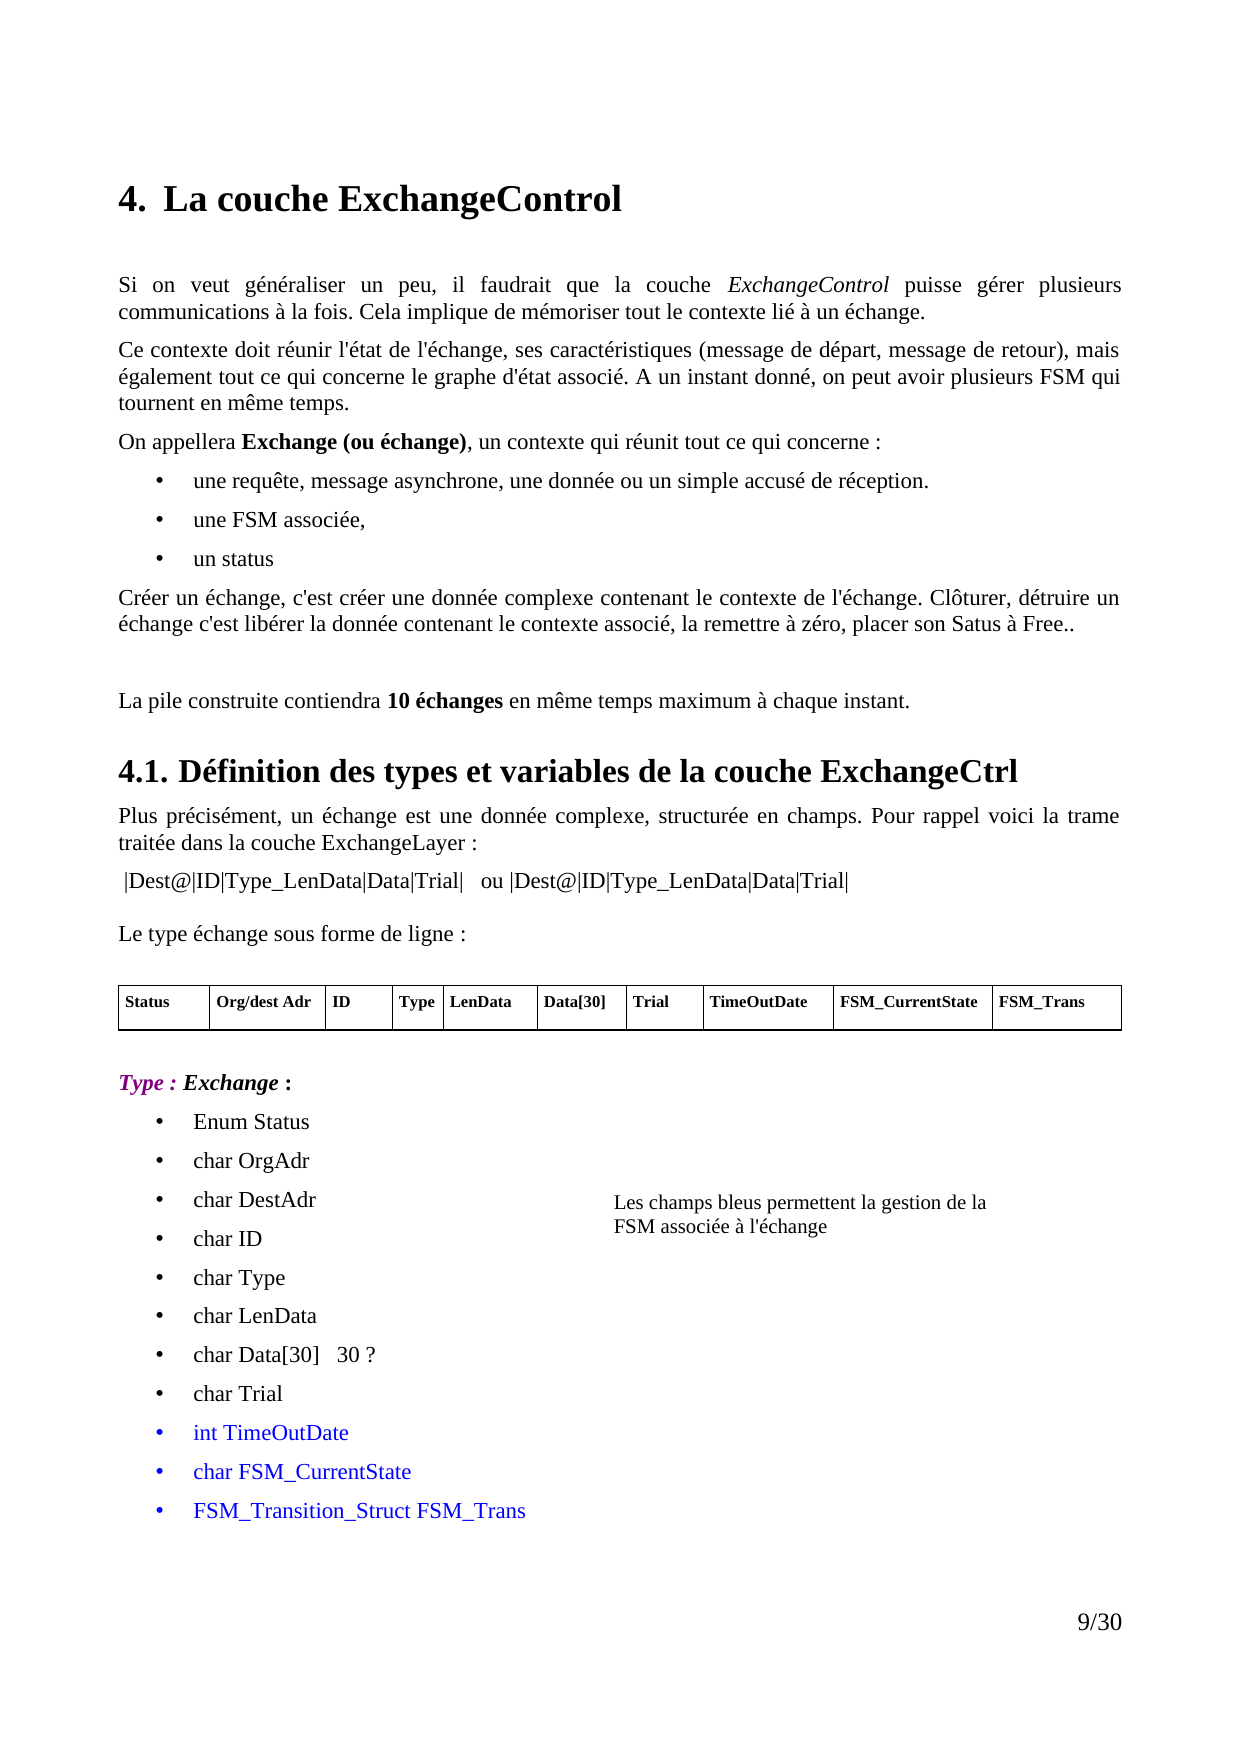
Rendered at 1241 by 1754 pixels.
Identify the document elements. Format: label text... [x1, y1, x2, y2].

list une requête, message asynchrone, une donnée ou un simple accusé de réception. [156, 467, 1122, 493]
list Enum Status [156, 1108, 1122, 1135]
table_header Status [119, 986, 209, 1029]
table_header FSM_Trans [993, 986, 1121, 1029]
table_header LenData [444, 986, 537, 1029]
text Type : Exchange : [118, 1069, 1122, 1096]
list char Type [156, 1264, 1122, 1290]
table_header Trial [627, 986, 703, 1029]
text Créer un échange, c'est créer une donnée complexe contenant le contexte de l'échange. Clôturer, détruire un échange c'est libérer la donnée contenant le contexte associé, la remettre à zéro, placer son Satus à Free.. [118, 583, 1122, 636]
text |Dest@|ID|Type_LenData|Data|Trial| ou |Dest@|ID|Type_LenData|Data|Trial| [118, 867, 1122, 894]
table_header TimeOutDate [704, 986, 833, 1029]
text Si on veut généraliser un peu, il faudrait que la couche ExchangeControl puisse gérer plusieurs communications à la fois. Cela implique de mémoriser tout le contexte lié à un échange. [118, 271, 1122, 324]
table_header Org/dest Adr [210, 986, 325, 1029]
text Ce contexte doit réunir l'état de l'échange, ses caractéristiques (message de départ, message de retour), mais également tout ce qui concerne le graphe d'état associé. A un instant donné, on peut avoir plusieurs FSM qui tournent en même temps. [118, 337, 1122, 416]
list char Data[30] 30 ? [156, 1341, 1122, 1368]
list char LenData [156, 1303, 1122, 1329]
table_header FSM_CurrentState [834, 986, 992, 1029]
subtitle Définition des types et variables de la couche ExchangeCtrl [118, 751, 1122, 790]
list char OrgAdr [156, 1147, 1122, 1173]
list char ID [156, 1225, 1122, 1251]
list int TimeOutDate [156, 1419, 1122, 1446]
text La pile construite contiendra 10 échanges en même temps maximum à chaque instant. [118, 688, 1122, 714]
list un status [156, 545, 1122, 571]
subtitle La couche ExchangeControl [118, 176, 1122, 220]
list char Trial [156, 1380, 1122, 1407]
text On appellera Exchange (ou échange), un contexte qui réunit tout ce qui concerne : [118, 428, 1122, 454]
text Le type échange sous forme de ligne : [118, 920, 1122, 947]
table_header Data[30] [538, 986, 626, 1029]
list FSM_Transition_Struct FSM_Trans [156, 1497, 1122, 1523]
text Plus précisément, un échange est une donnée complexe, structurée en champs. Pour rappel voici la trame traitée dans la couche ExchangeLayer : [118, 802, 1122, 855]
list char FSM_CurrentState [156, 1458, 1122, 1484]
table_header ID [326, 986, 392, 1029]
list char DestAdr [156, 1186, 1122, 1212]
list une FSM associée, [156, 506, 1122, 532]
table_header Type [393, 986, 443, 1029]
